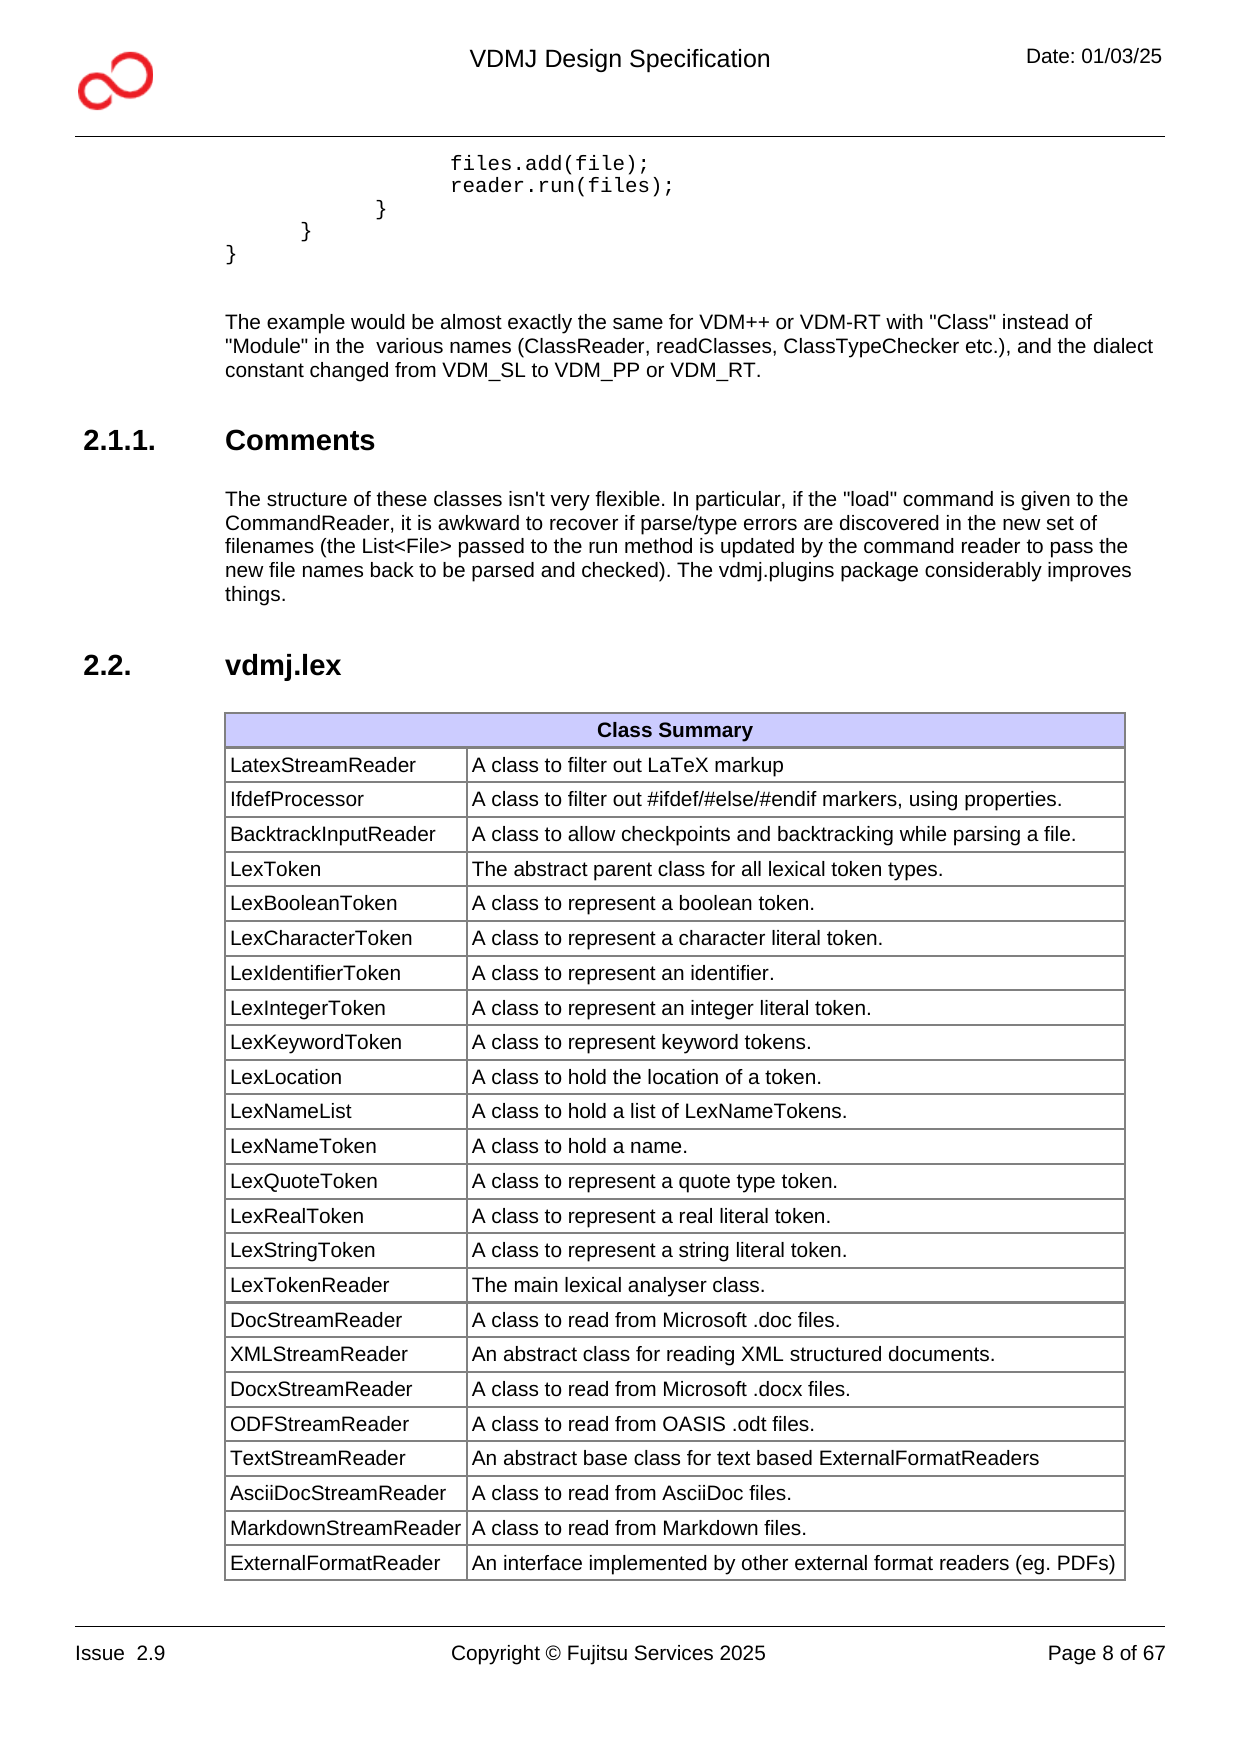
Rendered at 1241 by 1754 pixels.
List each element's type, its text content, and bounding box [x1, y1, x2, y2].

table_cell An abstract base class for text based ExternalFormatReaders [468, 1442, 1124, 1475]
table_cell LexKeywordToken [226, 1026, 466, 1059]
table_cell A class to represent a real literal token. [468, 1200, 1124, 1232]
table_cell LexQuoteToken [226, 1165, 466, 1197]
text } [225, 220, 1165, 242]
table_cell A class to represent a boolean token. [468, 887, 1124, 920]
table_cell A class to read from Markdown files. [468, 1512, 1124, 1544]
table_cell LexToken [226, 853, 466, 885]
table_cell LexNameList [226, 1095, 466, 1128]
table_cell A class to filter out LaTeX markup [468, 749, 1124, 781]
table_cell BacktrackInputReader [226, 818, 466, 851]
table_cell The main lexical analyser class. [468, 1269, 1124, 1301]
table_cell A class to allow checkpoints and backtracking while parsing a file. [468, 818, 1124, 851]
table_cell TextStreamReader [226, 1442, 466, 1475]
table_cell A class to represent a character literal token. [468, 922, 1124, 954]
table_cell LexCharacterToken [226, 922, 466, 954]
table_cell LexTokenReader [226, 1269, 466, 1301]
table_cell A class to represent a string literal token. [468, 1234, 1124, 1267]
text The structure of these classes isn't very flexible. In particular, if the "load" command is given to the CommandReader, it is awkward to recover if parse/type errors are discovered in the new set of filenames (the List<File> passed to the run method is updated by the command reader to pass the new file names back to be parsed and checked). The vdmj.plugins package considerably improves things. [225, 487, 1165, 607]
table_cell LexIdentifierToken [226, 957, 466, 989]
table_cell AsciiDocStreamReader [226, 1477, 466, 1509]
table_cell ODFStreamReader [226, 1408, 466, 1440]
table_cell An interface implemented by other external format readers (eg. PDFs) [468, 1546, 1124, 1579]
table_cell An abstract class for reading XML structured documents. [468, 1338, 1124, 1371]
table_cell LexStringToken [226, 1234, 466, 1267]
table_cell A class to hold a name. [468, 1130, 1124, 1163]
table_cell A class to represent keyword tokens. [468, 1026, 1124, 1059]
table_cell MarkdownStreamReader [226, 1512, 466, 1544]
text } [225, 242, 1165, 265]
subtitle Comments [75, 424, 1165, 457]
table_cell ExternalFormatReader [226, 1546, 466, 1579]
table_cell A class to hold the location of a token. [468, 1061, 1124, 1093]
table_cell DocxStreamReader [226, 1373, 466, 1406]
table_cell A class to hold a list of LexNameTokens. [468, 1095, 1124, 1128]
table_cell LexLocation [226, 1061, 466, 1093]
table_cell The abstract parent class for all lexical token types. [468, 853, 1124, 885]
table_cell A class to read from Microsoft .doc files. [468, 1304, 1124, 1336]
picture [78, 44, 153, 120]
table_cell A class to read from Microsoft .docx files. [468, 1373, 1124, 1406]
table_cell A class to read from AsciiDoc files. [468, 1477, 1124, 1509]
text reader.run(files); [225, 175, 1165, 197]
table_cell A class to represent a quote type token. [468, 1165, 1124, 1197]
text files.add(file); [225, 152, 1165, 175]
table_cell A class to filter out #ifdef/#else/#endif markers, using properties. [468, 783, 1124, 816]
table_cell LexBooleanToken [226, 887, 466, 920]
subtitle vdmj.lex [75, 649, 1165, 682]
table_cell LexNameToken [226, 1130, 466, 1163]
text } [225, 197, 1165, 220]
table_cell LatexStreamReader [226, 749, 466, 781]
table_cell IfdefProcessor [226, 783, 466, 816]
table_cell XMLStreamReader [226, 1338, 466, 1371]
table_cell A class to read from OASIS .odt files. [468, 1408, 1124, 1440]
table_cell A class to represent an integer literal token. [468, 991, 1124, 1024]
table_header Class Summary [226, 714, 1124, 746]
table_cell DocStreamReader [226, 1304, 466, 1336]
table_cell LexIntegerToken [226, 991, 466, 1024]
text The example would be almost exactly the same for VDM++ or VDM-RT with "Class" instead of "Module" in the various names (ClassReader, readClasses, ClassTypeChecker etc.), and the dialect constant changed from VDM_SL to VDM_PP or VDM_RT. [225, 310, 1165, 382]
table_cell A class to represent an identifier. [468, 957, 1124, 989]
table_cell LexRealToken [226, 1200, 466, 1232]
